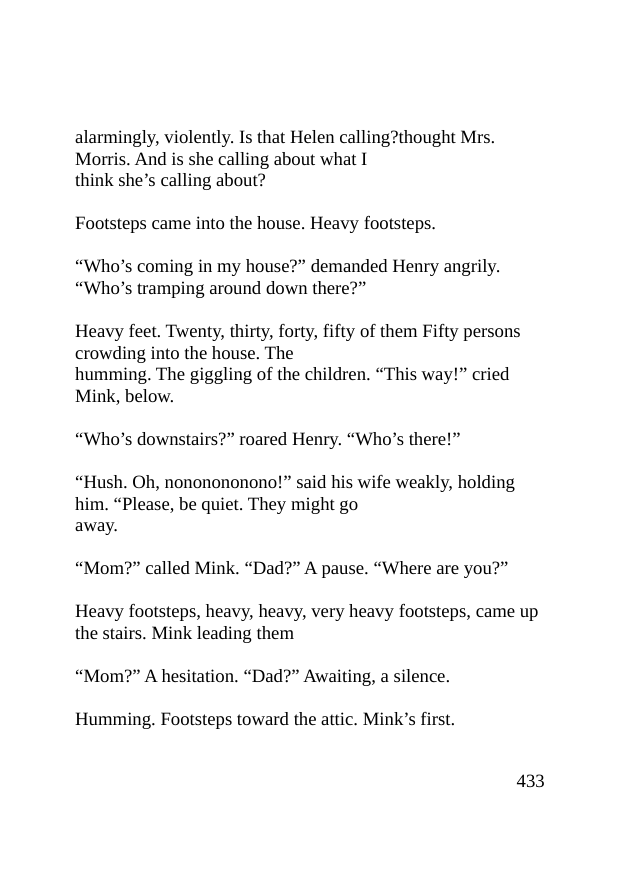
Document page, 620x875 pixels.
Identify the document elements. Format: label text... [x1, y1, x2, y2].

text alarmingly, violently. Is that Helen calling?thought Mrs. Morris. And is she calling about what I think she’s calling about? Footsteps came into the house. Heavy footsteps. “Who’s coming in my house?” demanded Henry angrily. “Who’s tramping around down there?” Heavy feet. Twenty, thirty, forty, fifty of them Fifty persons crowding into the house. The humming. The giggling of the children. “This way!” cried Mink, below. “Who’s downstairs?” roared Henry. “Who’s there!” “Hush. Oh, nononononono!” said his wife weakly, holding him. “Please, be quiet. They might go away. “Mom?” called Mink. “Dad?” A pause. “Where are you?” Heavy footsteps, heavy, heavy, very heavy footsteps, came up the stairs. Mink leading them “Mom?” A hesitation. “Dad?” Awaiting, a silence. Humming. Footsteps toward the attic. Mink’s first. [75, 126, 544, 730]
